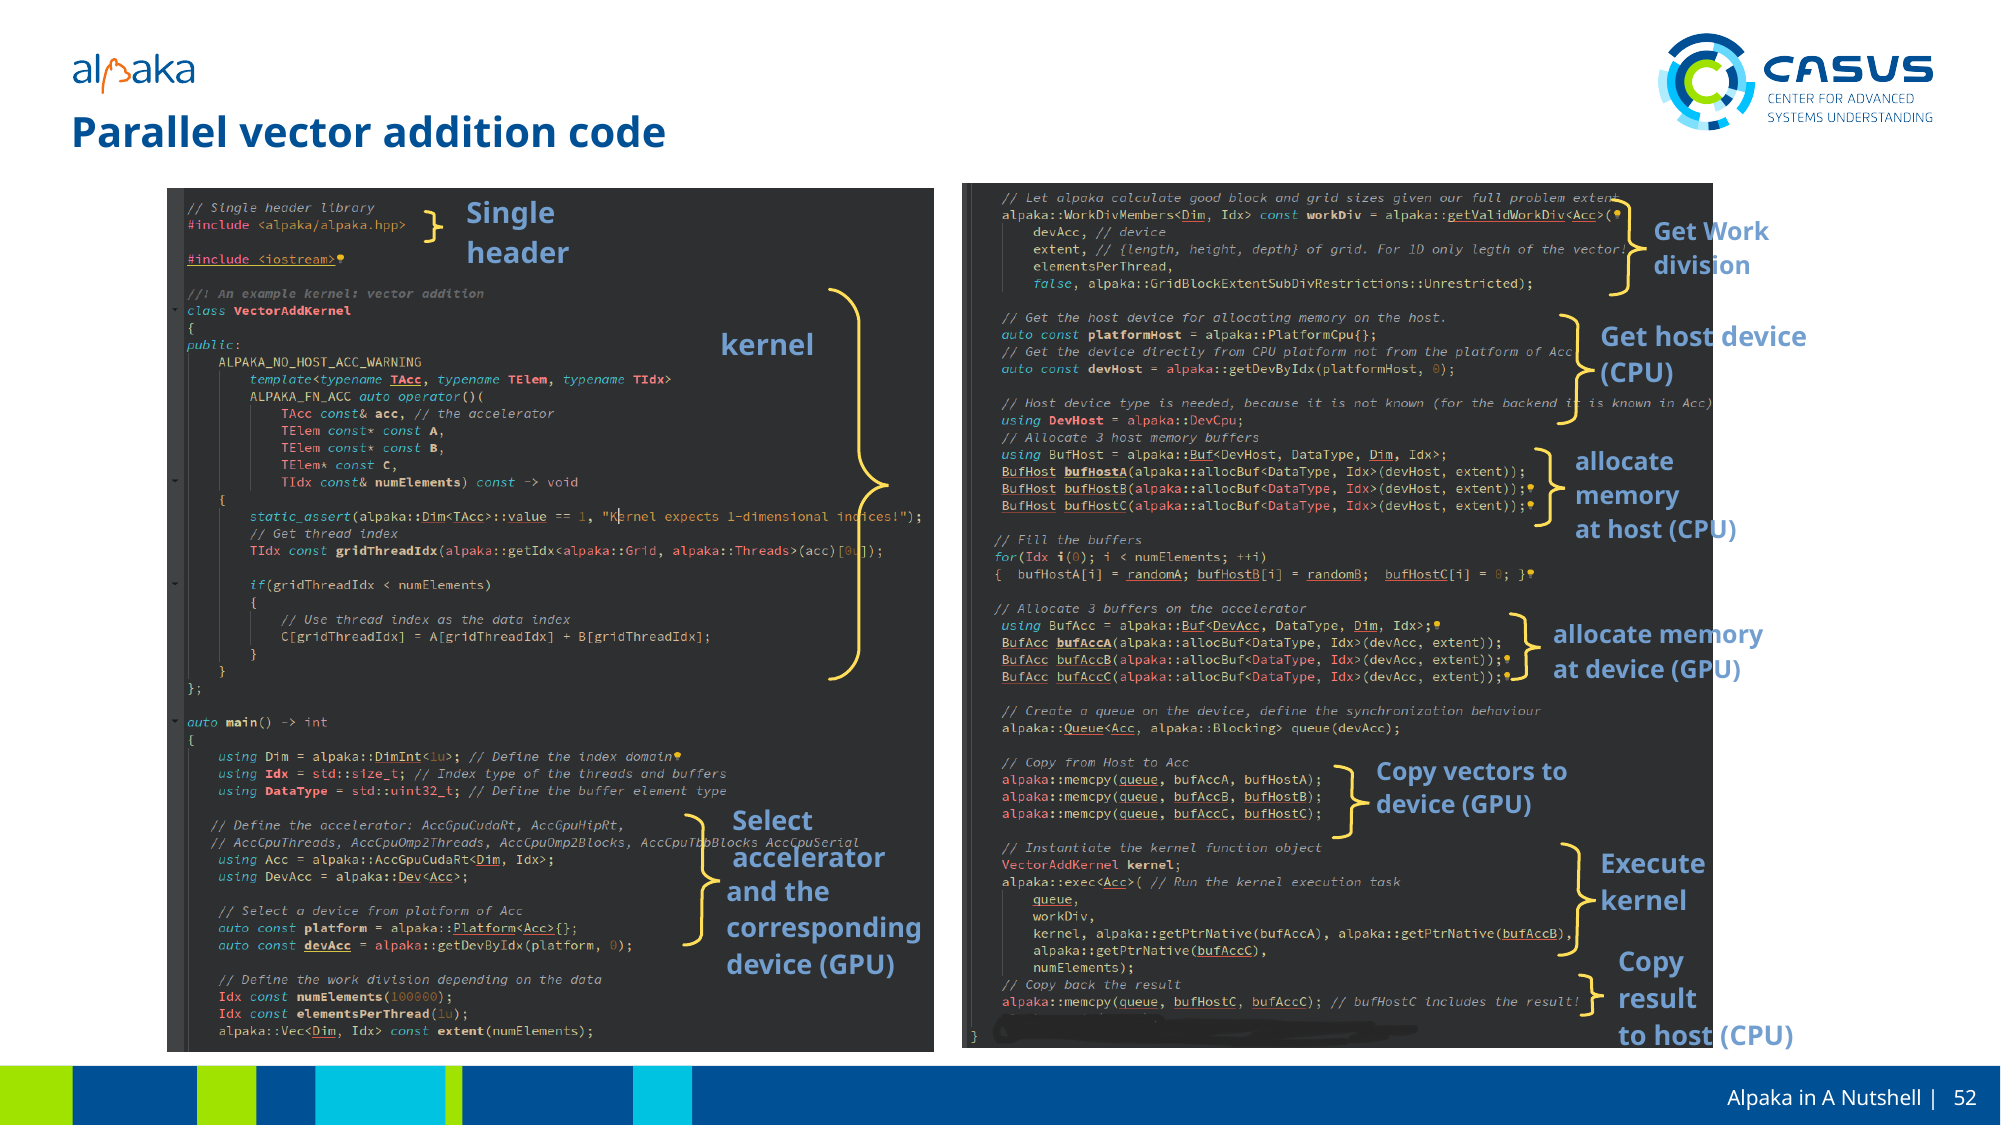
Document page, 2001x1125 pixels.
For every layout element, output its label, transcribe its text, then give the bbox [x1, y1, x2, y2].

picture [167, 188, 934, 1052]
title Get host device (CPU) [1600, 317, 1819, 391]
title Get Work division [1653, 213, 1873, 283]
title Copy result to host (CPU) [1618, 942, 1873, 1054]
title Execute kernel [1600, 830, 1855, 934]
title Single header [466, 192, 609, 272]
picture [1658, 33, 1933, 131]
title Parallel vector addition code [70, 97, 1619, 166]
title allocate memory at device (GPU) [1553, 607, 1772, 696]
title Copy vectors to device (GPU) [1375, 743, 1595, 832]
picture [962, 183, 1713, 1048]
title kernel [720, 310, 863, 378]
title and the corresponding device (GPU) [726, 835, 945, 983]
title allocate memory at host (CPU) [1574, 436, 1819, 554]
picture [72, 53, 195, 95]
title Select accelerator [732, 801, 951, 876]
